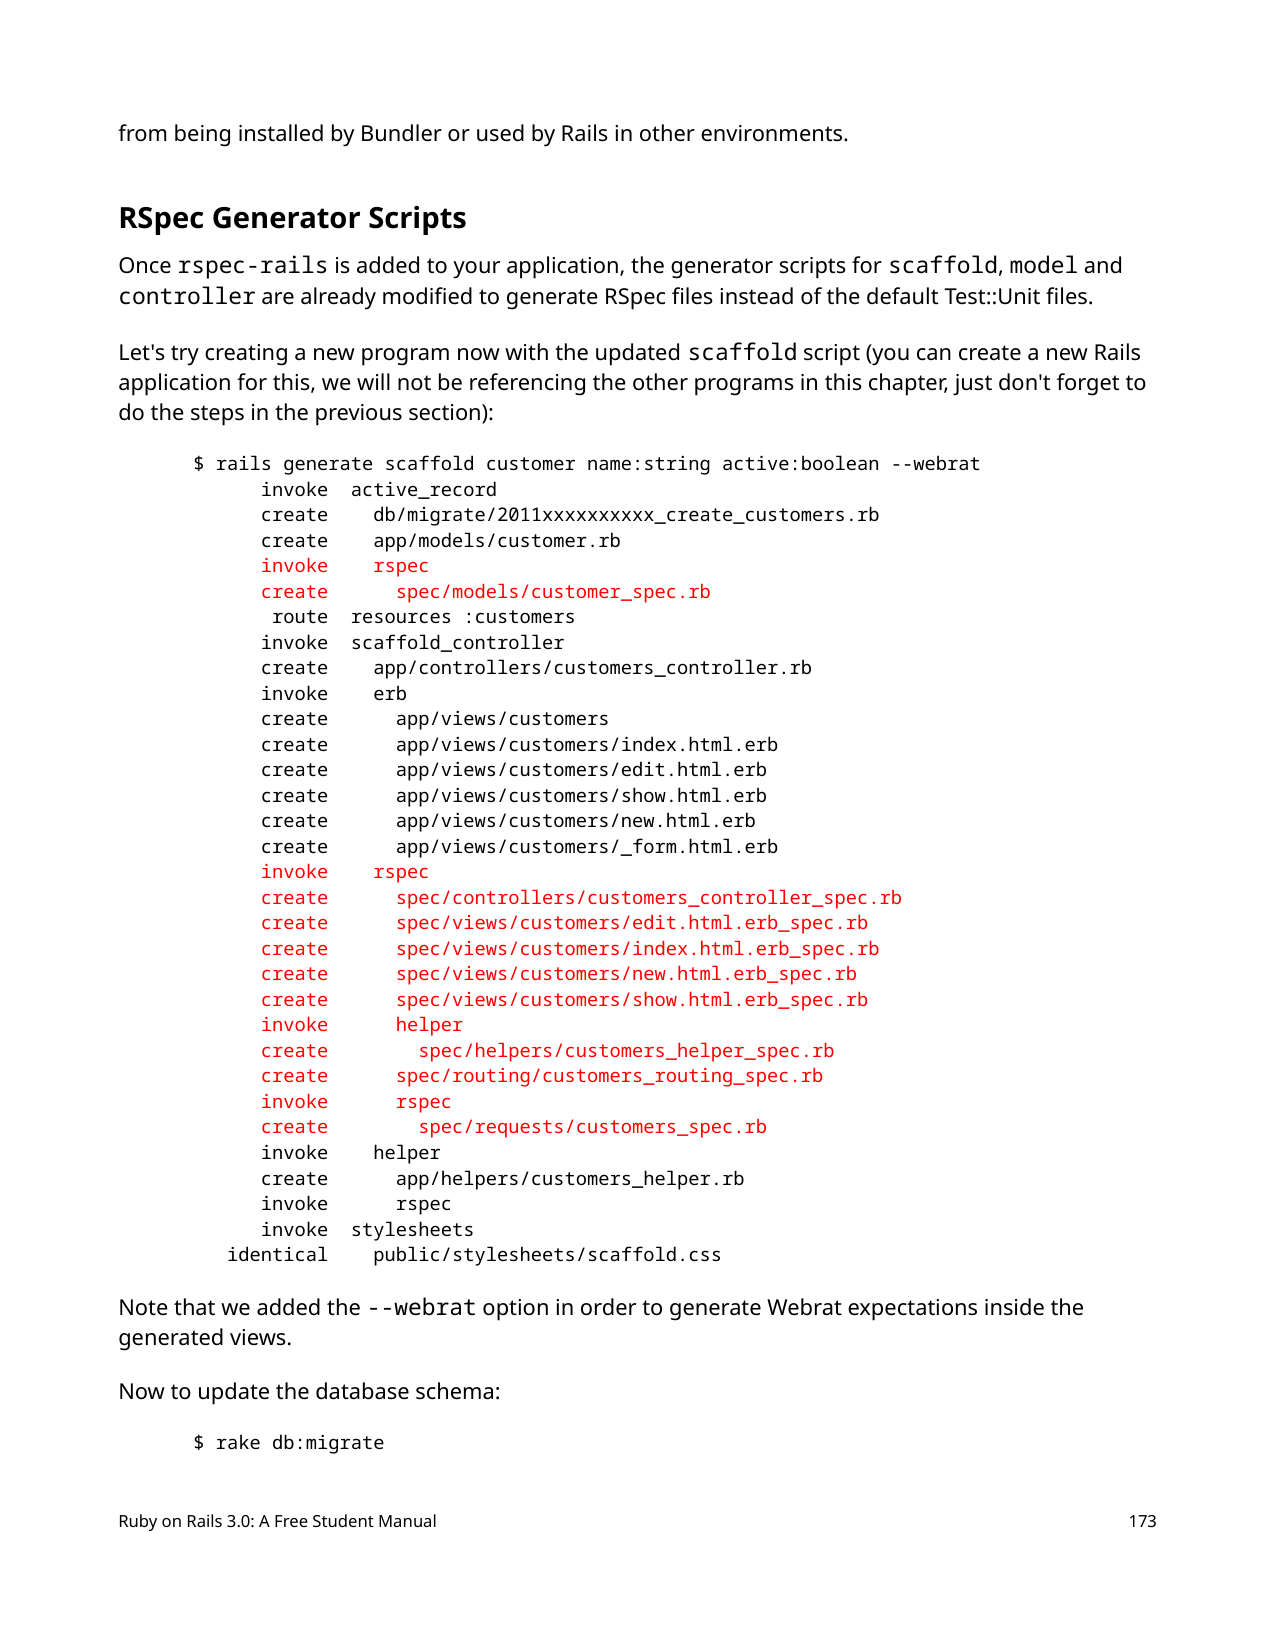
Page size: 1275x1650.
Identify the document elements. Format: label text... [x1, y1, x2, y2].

text $ rails generate scaffold customer name:string active:boolean --webrat invoke active_record create db/migrate/2011xxxxxxxxxx_create_customers.rb create app/models/customer.rb invoke rspec create spec/models/customer_spec.rb route resources :customers invoke scaffold_controller create app/controllers/customers_controller.rb invoke erb create app/views/customers create app/views/customers/index.html.erb create app/views/customers/edit.html.erb create app/views/customers/show.html.erb create app/views/customers/new.html.erb create app/views/customers/_form.html.erb invoke rspec create spec/controllers/customers_controller_spec.rb create spec/views/customers/edit.html.erb_spec.rb create spec/views/customers/index.html.erb_spec.rb create spec/views/customers/new.html.erb_spec.rb create spec/views/customers/show.html.erb_spec.rb invoke helper create spec/helpers/customers_helper_spec.rb create spec/routing/customers_routing_spec.rb invoke rspec create spec/requests/customers_spec.rb invoke helper create app/helpers/customers_helper.rb invoke rspec invoke stylesheets identical public/stylesheets/scaffold.css [193, 450, 1157, 1267]
text Now to update the database schema: [118, 1376, 1157, 1406]
text from being installed by Bundler or used by Rails in other environments. [118, 118, 1157, 148]
subtitle RSpec Generator Scripts [118, 197, 1157, 237]
text Let's try creating a new program now with the updated scaffold script (you can create a new Rails application for this, we will not be referencing the other programs in this chapter, just don't forget to do the steps in the previous section): [118, 336, 1157, 426]
text Once rspec-rails is added to your application, the generator scripts for scaffold, model and controller are already modified to generate RSpec files instead of the default Test::Unit files. [118, 249, 1157, 312]
text $ rake db:migrate [193, 1430, 1157, 1455]
text Note that we added the --webrat option in order to generate Webrat expectations inside the generated views. [118, 1291, 1157, 1352]
